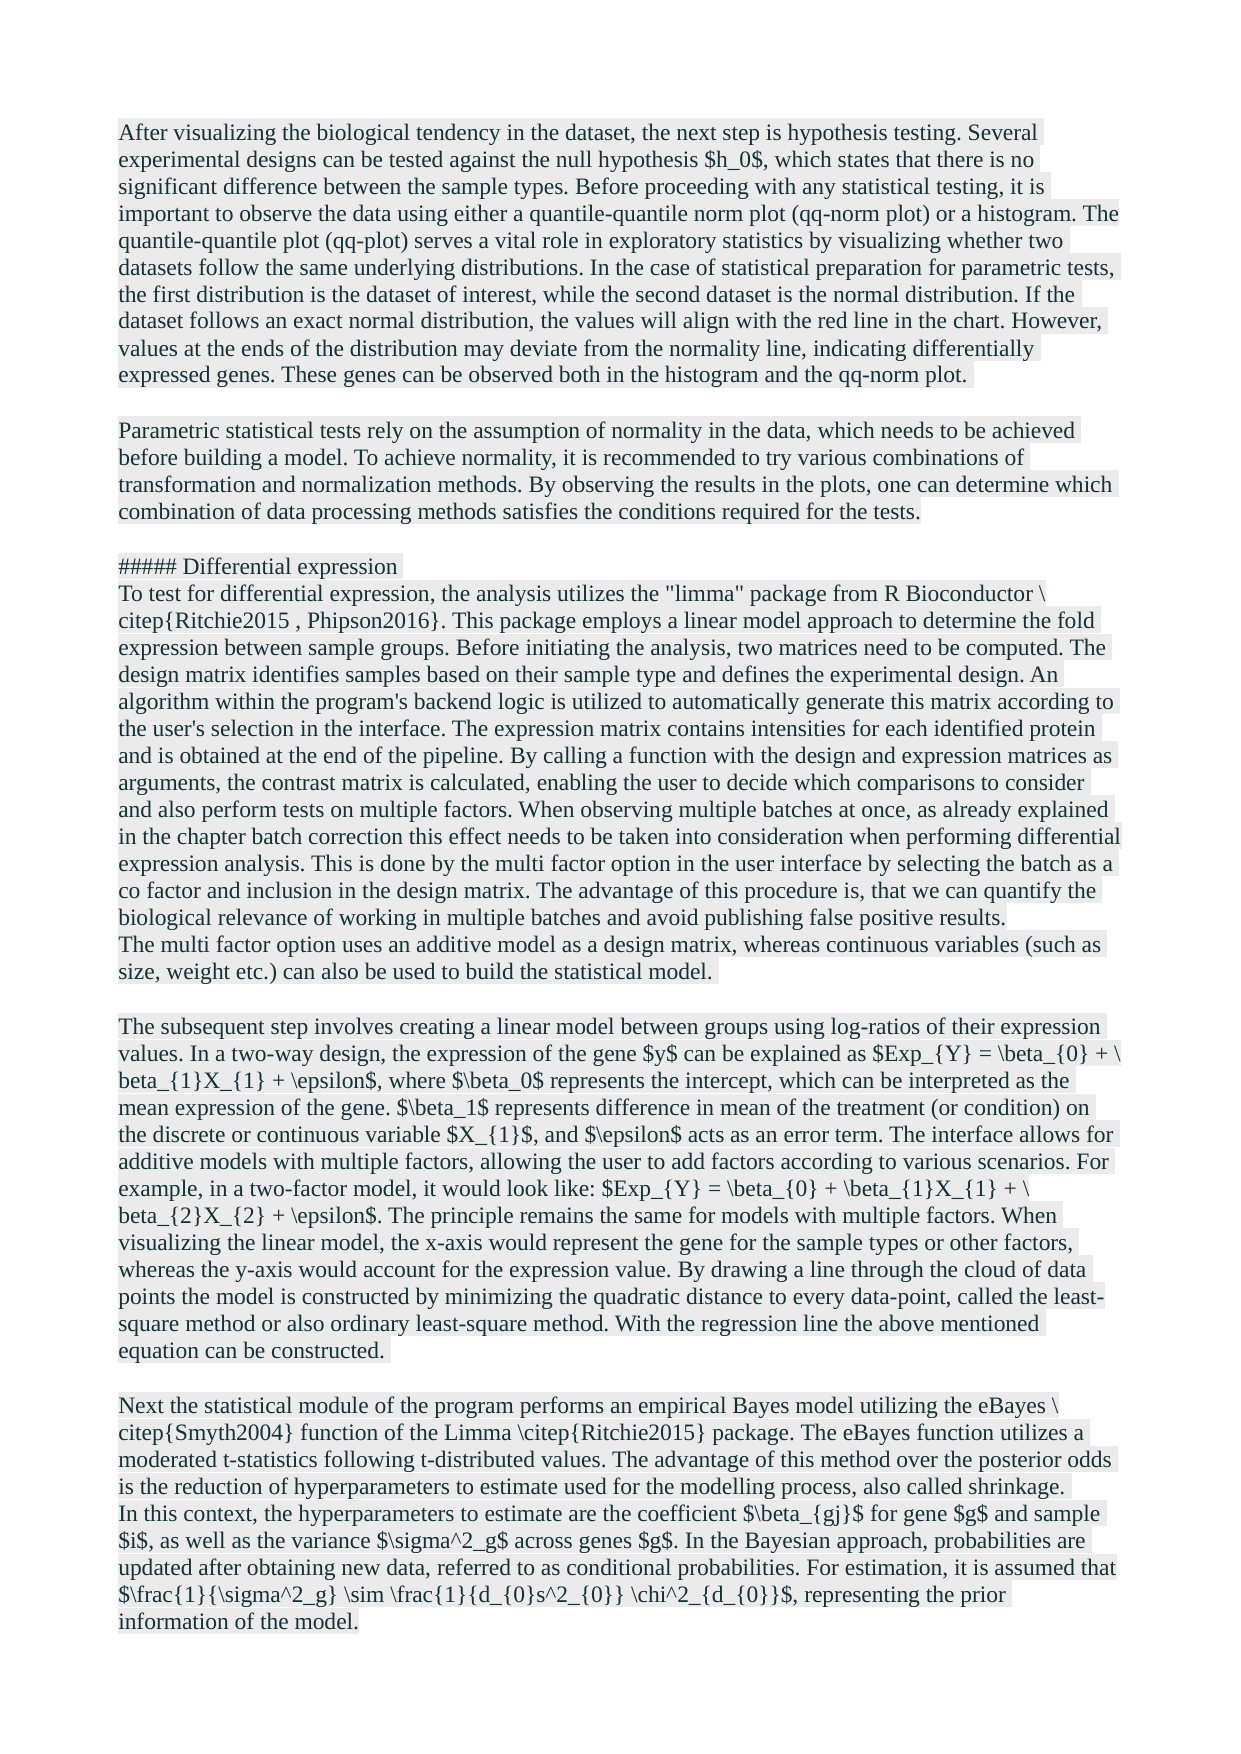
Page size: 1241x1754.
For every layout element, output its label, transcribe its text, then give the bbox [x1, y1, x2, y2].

text The subsequent step involves creating a linear model between groups using log-ratios of their expression values. In a two-way design, the expression of the gene $y$ can be explained as $Exp_{Y} = \beta_{0} + \beta_{1}X_{1} + \epsilon$, where $\beta_0$ represents the intercept, which can be interpreted as the mean expression of the gene. $\beta_1$ represents difference in mean of the treatment (or condition) on the discrete or continuous variable $X_{1}$, and $\epsilon$ acts as an error term. The interface allows for additive models with multiple factors, allowing the user to add factors according to various scenarios. For example, in a two-factor model, it would look like: $Exp_{Y} = \beta_{0} + \beta_{1}X_{1} + \beta_{2}X_{2} + \epsilon$. The principle remains the same for models with multiple factors. When visualizing the linear model, the x-axis would represent the gene for the sample types or other factors, whereas the y-axis would account for the expression value. By drawing a line through the cloud of data points the model is constructed by minimizing the quadratic distance to every data-point, called the least-square method or also ordinary least-square method. With the regression line the above mentioned equation can be constructed. [118, 1012, 1122, 1363]
text ##### Differential expression [118, 552, 1122, 579]
text After visualizing the biological tendency in the dataset, the next step is hypothesis testing. Several experimental designs can be tested against the null hypothesis $h_0$, which states that there is no significant difference between the sample types. Before proceeding with any statistical testing, it is important to observe the data using either a quantile-quantile norm plot (qq-norm plot) or a histogram. The quantile-quantile plot (qq-plot) serves a vital role in exploratory statistics by visualizing whether two datasets follow the same underlying distributions. In the case of statistical preparation for parametric tests, the first distribution is the dataset of interest, while the second dataset is the normal distribution. If the dataset follows an exact normal distribution, the values will align with the red line in the chart. However, values at the ends of the distribution may deviate from the normality line, indicating differentially expressed genes. These genes can be observed both in the histogram and the qq-norm plot. [118, 118, 1122, 388]
text Next the statistical module of the program performs an empirical Bayes model utilizing the eBayes \citep{Smyth2004} function of the Limma \citep{Ritchie2015} package. The eBayes function utilizes a moderated t-statistics following t-distributed values. The advantage of this method over the posterior odds is the reduction of hyperparameters to estimate used for the modelling process, also called shrinkage. [118, 1392, 1122, 1499]
text In this context, the hyperparameters to estimate are the coefficient $\beta_{gj}$ for gene $g$ and sample $i$, as well as the variance $\sigma^2_g$ across genes $g$. In the Bayesian approach, probabilities are updated after obtaining new data, referred to as conditional probabilities. For estimation, it is assumed that $\frac{1}{\sigma^2_g} \sim \frac{1}{d_{0}s^2_{0}} \chi^2_{d_{0}}$, representing the prior information of the model. [118, 1499, 1122, 1634]
text To test for differential expression, the analysis utilizes the "limma" package from R Bioconductor \citep{Ritchie2015 , Phipson2016}. This package employs a linear model approach to determine the fold expression between sample groups. Before initiating the analysis, two matrices need to be computed. The design matrix identifies samples based on their sample type and defines the experimental design. An algorithm within the program's backend logic is utilized to automatically generate this matrix according to the user's selection in the interface. The expression matrix contains intensities for each identified protein and is obtained at the end of the pipeline. By calling a function with the design and expression matrices as arguments, the contrast matrix is calculated, enabling the user to decide which comparisons to consider and also perform tests on multiple factors. When observing multiple batches at once, as already explained in the chapter batch correction this effect needs to be taken into consideration when performing differential expression analysis. This is done by the multi factor option in the user interface by selecting the batch as a co factor and inclusion in the design matrix. The advantage of this procedure is, that we can quantify the biological relevance of working in multiple batches and avoid publishing false positive results. [118, 579, 1122, 930]
text The multi factor option uses an additive model as a design matrix, whereas continuous variables (such as size, weight etc.) can also be used to build the statistical model. [118, 930, 1122, 984]
text Parametric statistical tests rely on the assumption of normality in the data, which needs to be achieved before building a model. To achieve normality, it is recommended to try various combinations of transformation and normalization methods. By observing the results in the plots, one can determine which combination of data processing methods satisfies the conditions required for the tests. [118, 416, 1122, 524]
